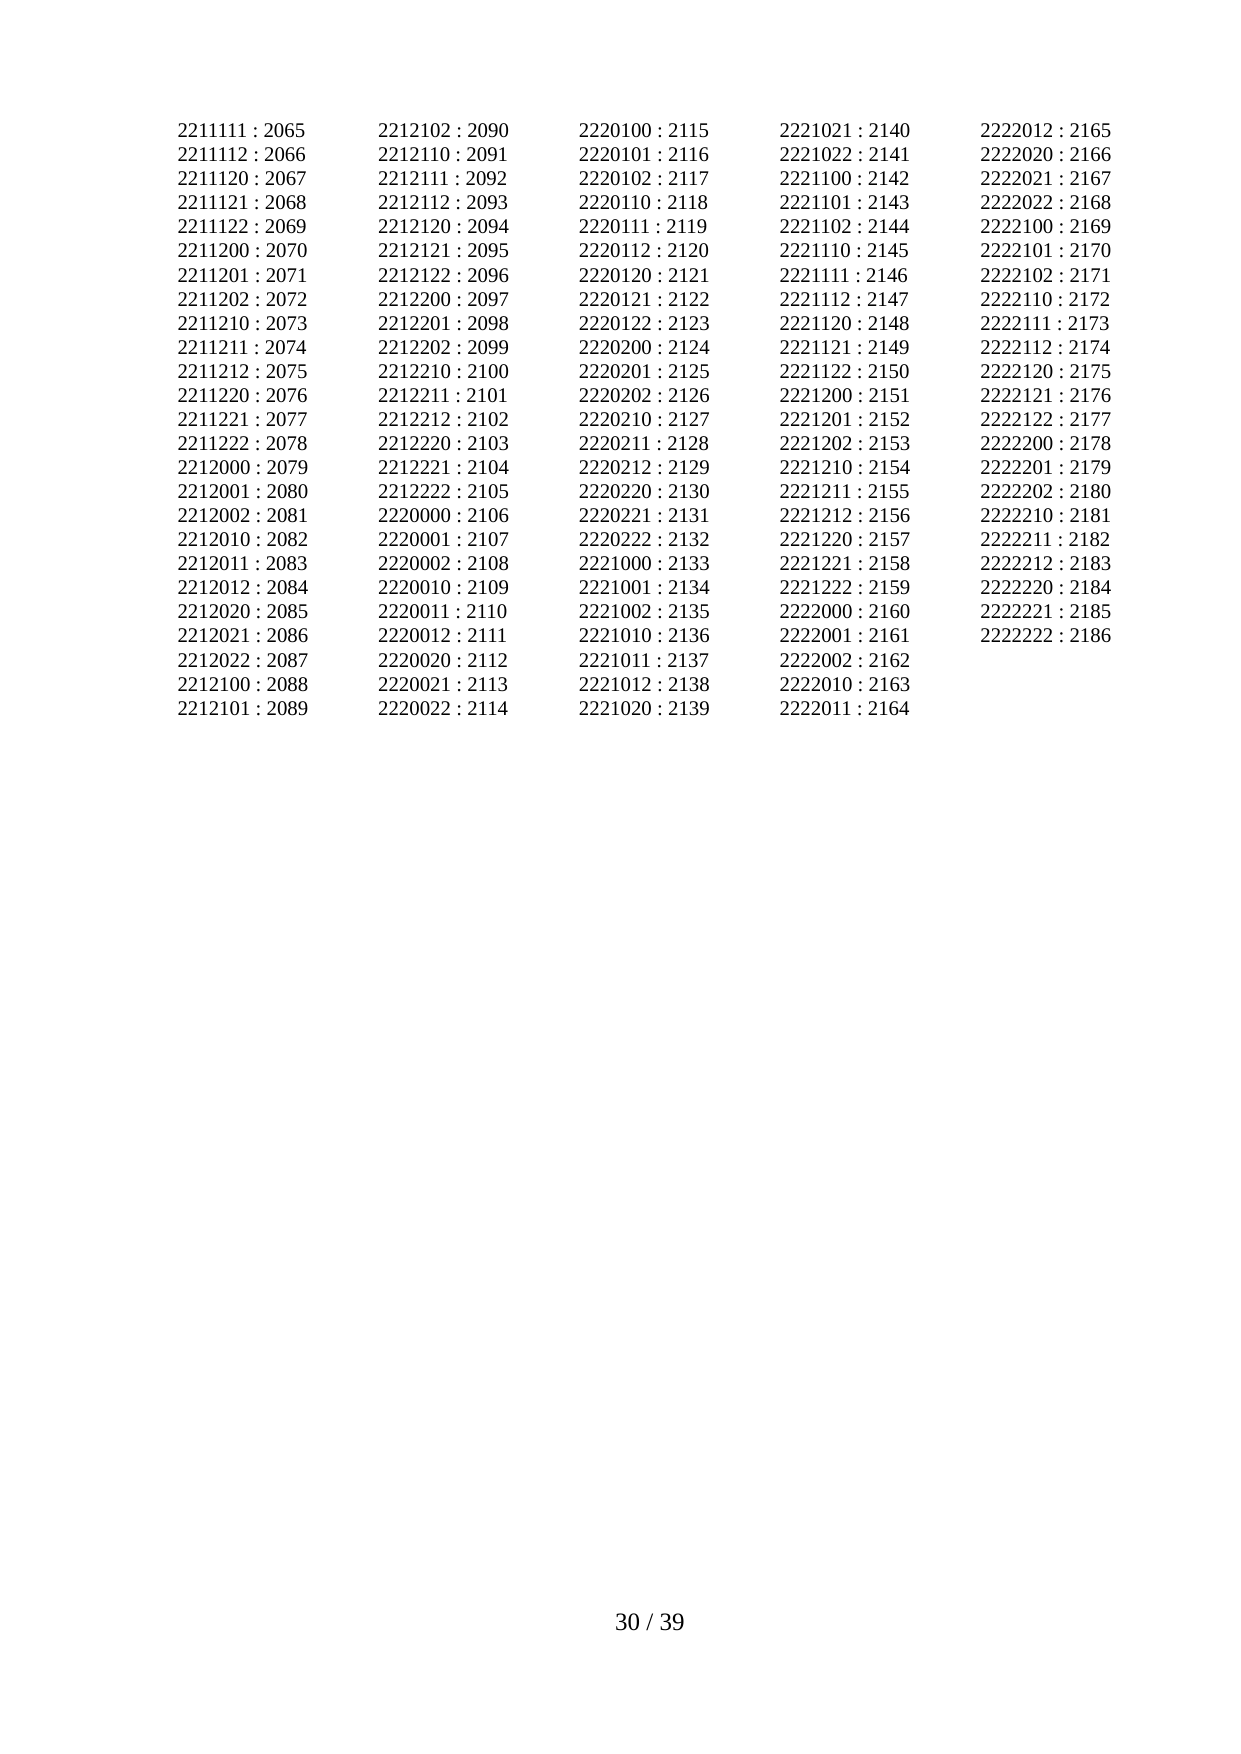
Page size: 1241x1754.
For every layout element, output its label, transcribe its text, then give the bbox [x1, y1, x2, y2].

text 2221010 : 2136 [519, 623, 720, 647]
text 2222010 : 2163 [720, 672, 921, 696]
text 2220212 : 2129 [519, 455, 720, 479]
text 2222210 : 2181 [921, 503, 1122, 527]
text 2220011 : 2110 [319, 599, 519, 623]
text 2220100 : 2115 [519, 118, 720, 142]
text 2222202 : 2180 [921, 479, 1122, 503]
text 2212220 : 2103 [319, 431, 519, 455]
text 2221102 : 2144 [720, 214, 921, 238]
text 2221221 : 2158 [720, 551, 921, 575]
text 2221120 : 2148 [720, 311, 921, 335]
text 2211112 : 2066 [118, 142, 319, 166]
text 2221222 : 2159 [720, 575, 921, 599]
text 2221101 : 2143 [720, 190, 921, 214]
text 2222220 : 2184 [921, 575, 1122, 599]
text 2222122 : 2177 [921, 407, 1122, 431]
text 2222021 : 2167 [921, 166, 1122, 190]
text 2211202 : 2072 [118, 287, 319, 311]
text 2212201 : 2098 [319, 311, 519, 335]
text 2222212 : 2183 [921, 551, 1122, 575]
text 2212121 : 2095 [319, 238, 519, 262]
text 2222111 : 2173 [921, 311, 1122, 335]
text 2212120 : 2094 [319, 214, 519, 238]
text 2212020 : 2085 [118, 599, 319, 623]
text 2222211 : 2182 [921, 527, 1122, 551]
text 2212210 : 2100 [319, 359, 519, 383]
text 2212012 : 2084 [118, 575, 319, 599]
text 2222011 : 2164 [720, 696, 921, 720]
text 2222121 : 2176 [921, 383, 1122, 407]
text 2212200 : 2097 [319, 287, 519, 311]
text 2212101 : 2089 [118, 696, 319, 720]
text 2212212 : 2102 [319, 407, 519, 431]
text 2220211 : 2128 [519, 431, 720, 455]
text 2220222 : 2132 [519, 527, 720, 551]
text 2211111 : 2065 [118, 118, 319, 142]
text 2221211 : 2155 [720, 479, 921, 503]
text 2222020 : 2166 [921, 142, 1122, 166]
text 2221122 : 2150 [720, 359, 921, 383]
text 2220101 : 2116 [519, 142, 720, 166]
text 2221121 : 2149 [720, 335, 921, 359]
text 2220111 : 2119 [519, 214, 720, 238]
text 2220012 : 2111 [319, 623, 519, 647]
text 2220000 : 2106 [319, 503, 519, 527]
text 2222201 : 2179 [921, 455, 1122, 479]
text 2221111 : 2146 [720, 262, 921, 287]
text 2212010 : 2082 [118, 527, 319, 551]
text 2222221 : 2185 [921, 599, 1122, 623]
text 2212222 : 2105 [319, 479, 519, 503]
text 2220122 : 2123 [519, 311, 720, 335]
text 2211212 : 2075 [118, 359, 319, 383]
text 2222002 : 2162 [720, 647, 921, 672]
text 2222120 : 2175 [921, 359, 1122, 383]
text 2221112 : 2147 [720, 287, 921, 311]
text 2221110 : 2145 [720, 238, 921, 262]
text 2221220 : 2157 [720, 527, 921, 551]
text 2221100 : 2142 [720, 166, 921, 190]
text 2221012 : 2138 [519, 672, 720, 696]
text 2221020 : 2139 [519, 696, 720, 720]
text 2212111 : 2092 [319, 166, 519, 190]
text 2220201 : 2125 [519, 359, 720, 383]
text 2221022 : 2141 [720, 142, 921, 166]
text 2212221 : 2104 [319, 455, 519, 479]
text 2222110 : 2172 [921, 287, 1122, 311]
text 2221202 : 2153 [720, 431, 921, 455]
text 2222101 : 2170 [921, 238, 1122, 262]
text 2220020 : 2112 [319, 647, 519, 672]
text 2222000 : 2160 [720, 599, 921, 623]
text 2220002 : 2108 [319, 551, 519, 575]
text 2212122 : 2096 [319, 262, 519, 287]
text 2222100 : 2169 [921, 214, 1122, 238]
text 2211201 : 2071 [118, 262, 319, 287]
text 2212100 : 2088 [118, 672, 319, 696]
text 2211120 : 2067 [118, 166, 319, 190]
text 2222001 : 2161 [720, 623, 921, 647]
text 2220110 : 2118 [519, 190, 720, 214]
text 2220220 : 2130 [519, 479, 720, 503]
text 2211220 : 2076 [118, 383, 319, 407]
text 2221200 : 2151 [720, 383, 921, 407]
text 2222112 : 2174 [921, 335, 1122, 359]
text 2220102 : 2117 [519, 166, 720, 190]
text 2221011 : 2137 [519, 647, 720, 672]
text 2212022 : 2087 [118, 647, 319, 672]
text 2211121 : 2068 [118, 190, 319, 214]
text 2221210 : 2154 [720, 455, 921, 479]
text 2220120 : 2121 [519, 262, 720, 287]
text 2211221 : 2077 [118, 407, 319, 431]
text 2212102 : 2090 [319, 118, 519, 142]
text 2211210 : 2073 [118, 311, 319, 335]
text 2221001 : 2134 [519, 575, 720, 599]
text 2222022 : 2168 [921, 190, 1122, 214]
text 2222012 : 2165 [921, 118, 1122, 142]
text 2220200 : 2124 [519, 335, 720, 359]
text 2211211 : 2074 [118, 335, 319, 359]
text 2222222 : 2186 [921, 623, 1122, 647]
text 2222200 : 2178 [921, 431, 1122, 455]
text 2221000 : 2133 [519, 551, 720, 575]
text 2212000 : 2079 [118, 455, 319, 479]
text 2212110 : 2091 [319, 142, 519, 166]
text 2220121 : 2122 [519, 287, 720, 311]
text 2212202 : 2099 [319, 335, 519, 359]
text 2212001 : 2080 [118, 479, 319, 503]
text 2220022 : 2114 [319, 696, 519, 720]
text 2220202 : 2126 [519, 383, 720, 407]
text 2221201 : 2152 [720, 407, 921, 431]
text 2220021 : 2113 [319, 672, 519, 696]
text 2211222 : 2078 [118, 431, 319, 455]
text 2212021 : 2086 [118, 623, 319, 647]
text 2212002 : 2081 [118, 503, 319, 527]
text 2211122 : 2069 [118, 214, 319, 238]
text 2221212 : 2156 [720, 503, 921, 527]
text 2212011 : 2083 [118, 551, 319, 575]
text 2222102 : 2171 [921, 262, 1122, 287]
text 2220210 : 2127 [519, 407, 720, 431]
text 2220001 : 2107 [319, 527, 519, 551]
text 2211200 : 2070 [118, 238, 319, 262]
text 2220112 : 2120 [519, 238, 720, 262]
text 2221021 : 2140 [720, 118, 921, 142]
text 2220221 : 2131 [519, 503, 720, 527]
text 2220010 : 2109 [319, 575, 519, 599]
text 2212112 : 2093 [319, 190, 519, 214]
text 2212211 : 2101 [319, 383, 519, 407]
text 2221002 : 2135 [519, 599, 720, 623]
